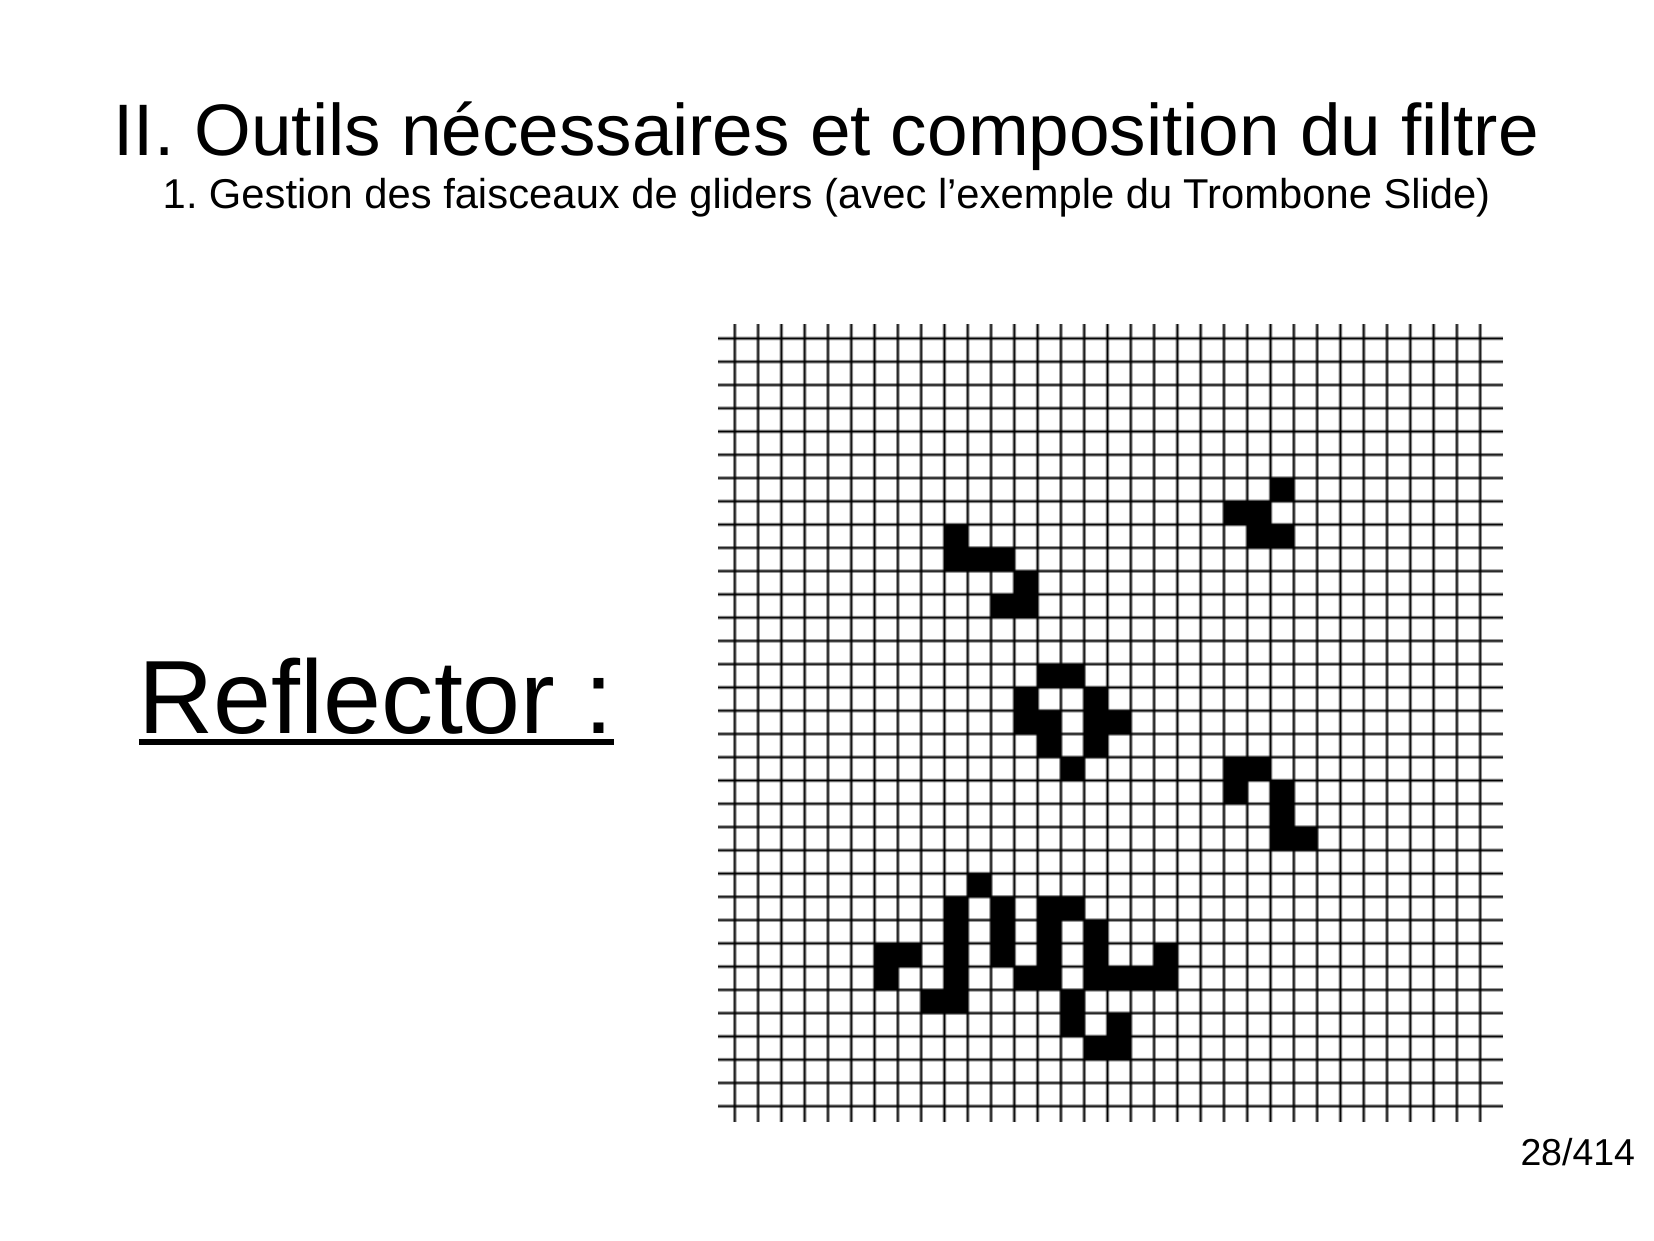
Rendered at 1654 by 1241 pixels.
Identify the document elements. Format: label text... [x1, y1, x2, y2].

picture [718, 324, 1503, 1123]
title II. Outils nécessaires et composition du filtre 1. Gestion des faisceaux de gliders (avec l’exemple du Trombone Slide) [0, 30, 1654, 276]
text_box <number>/414 [1505, 1124, 1654, 1182]
text_box Reflector : [124, 631, 629, 763]
